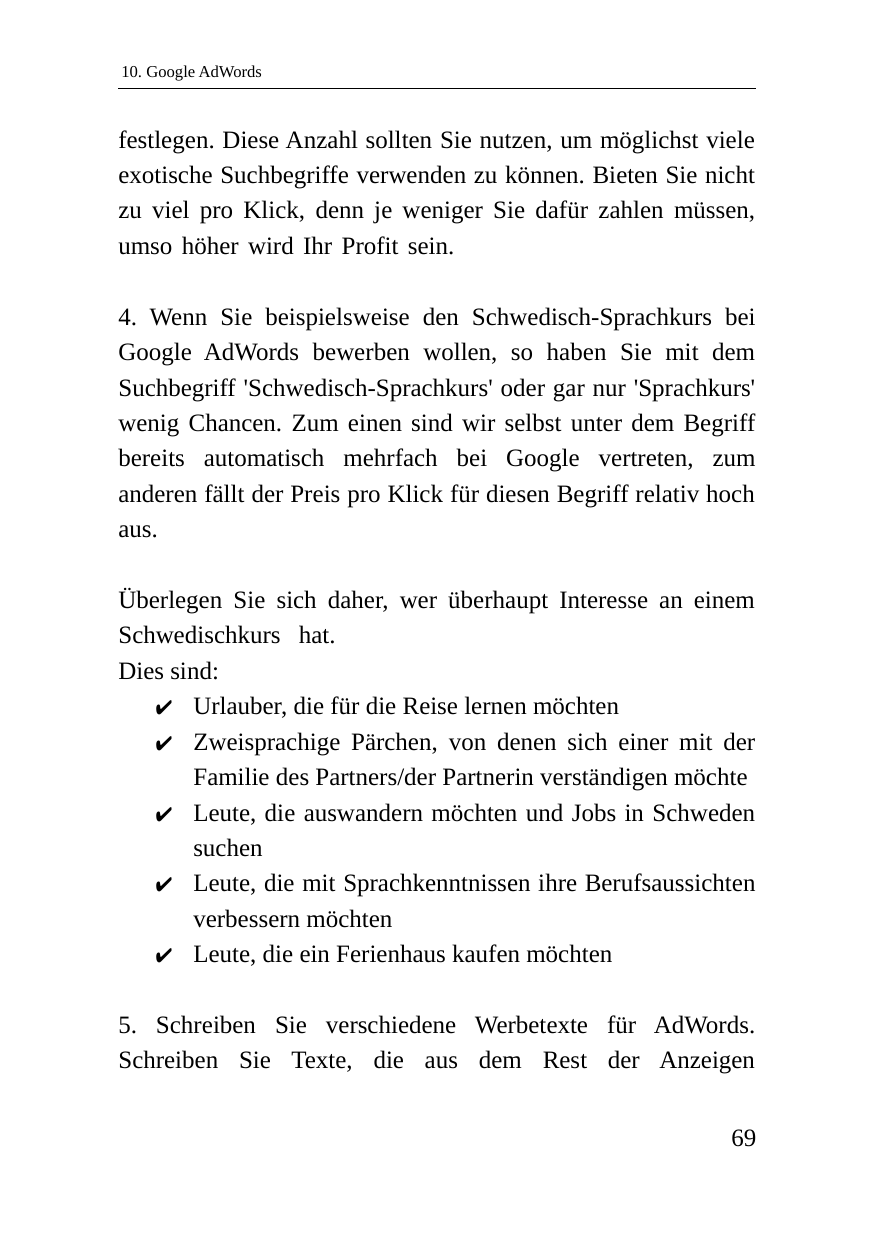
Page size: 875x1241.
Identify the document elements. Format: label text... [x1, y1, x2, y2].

list Leute, die ein Ferienhaus kaufen möchten [156, 933, 756, 968]
list Leute, die auswandern möchten und Jobs in Schweden suchen [156, 791, 756, 862]
text festlegen. Diese Anzahl sollten Sie nutzen, um möglichst viele exotische Suchbegriffe verwenden zu können. Bieten Sie nicht zu viel pro Klick, denn je weniger Sie dafür zahlen müssen, umso höher wird Ihr Profit sein. 4. Wenn Sie beispielsweise den Schwedisch-Sprachkurs bei Google AdWords bewerben wollen, so haben Sie mit dem Suchbegriff 'Schwedisch-Sprachkurs' oder gar nur 'Sprachkurs' wenig Chancen. Zum einen sind wir selbst unter dem Begriff bereits automatisch mehrfach bei Google vertreten, zum anderen fällt der Preis pro Klick für diesen Begriff relativ hoch aus. Überlegen Sie sich daher, wer überhaupt Interesse an einem Schwedischkurs hat. Dies sind: [118, 118, 756, 685]
text 5. Schreiben Sie verschiedene Werbetexte für AdWords. Schreiben Sie Texte, die aus dem Rest der Anzeigen [118, 968, 756, 1074]
list Zweisprachige Pärchen, von denen sich einer mit der Familie des Partners/der Partnerin verständigen möchte [156, 720, 756, 791]
list Urlauber, die für die Reise lernen möchten [156, 685, 756, 720]
list Leute, die mit Sprachkenntnissen ihre Berufsaussichten verbessern möchten [156, 862, 756, 933]
